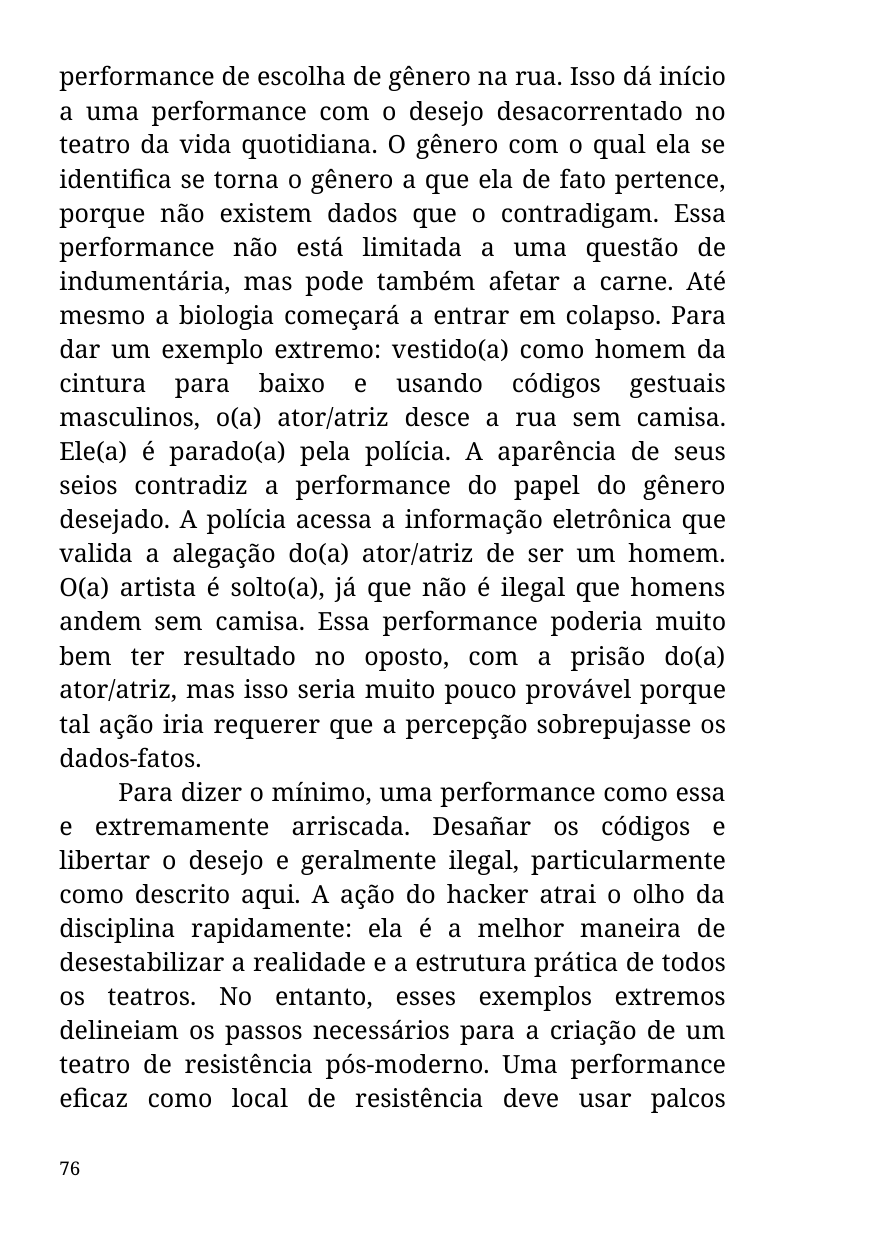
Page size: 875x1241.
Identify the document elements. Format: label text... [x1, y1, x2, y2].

text performance de escolha de gênero na rua. Isso dá início a uma performance com o desejo desacorrentado no teatro da vida quotidiana. O gênero com o qual ela se identifica se torna o gênero a que ela de fato pertence, porque não existem dados que o contradigam. Essa performance não está limitada a uma questão de indumentária, mas pode também afetar a carne. Até mesmo a biologia começará a entrar em colapso. Para dar um exemplo extremo: vestido(a) como homem da cintura para baixo e usando códigos gestuais masculinos, o(a) ator/atriz desce a rua sem camisa. Ele(a) é parado(a) pela polícia. A aparência de seus seios contradiz a performance do papel do gênero desejado. A polícia acessa a informação eletrônica que valida a alegação do(a) ator/atriz de ser um homem. O(a) artista é solto(a), já que não é ilegal que homens andem sem camisa. Essa performance poderia muito bem ter resultado no oposto, com a prisão do(a) ator/atriz, mas isso seria muito pouco provável porque tal ação iria requerer que a percepção sobrepujasse os dados-fatos. [59, 59, 726, 774]
text Para dizer o mínimo, uma performance como essa e extremamente arriscada. Desañar os códigos e libertar o desejo e geralmente ilegal, particularmente como descrito aqui. A ação do hacker atrai o olho da disciplina rapidamente: ela é a melhor maneira de desestabilizar a realidade e a estrutura prática de todos os teatros. No entanto, esses exemplos extremos delineiam os passos necessários para a criação de um teatro de resistência pós-moderno. Uma performance eficaz como local de resistência deve usar palcos [59, 774, 726, 1115]
